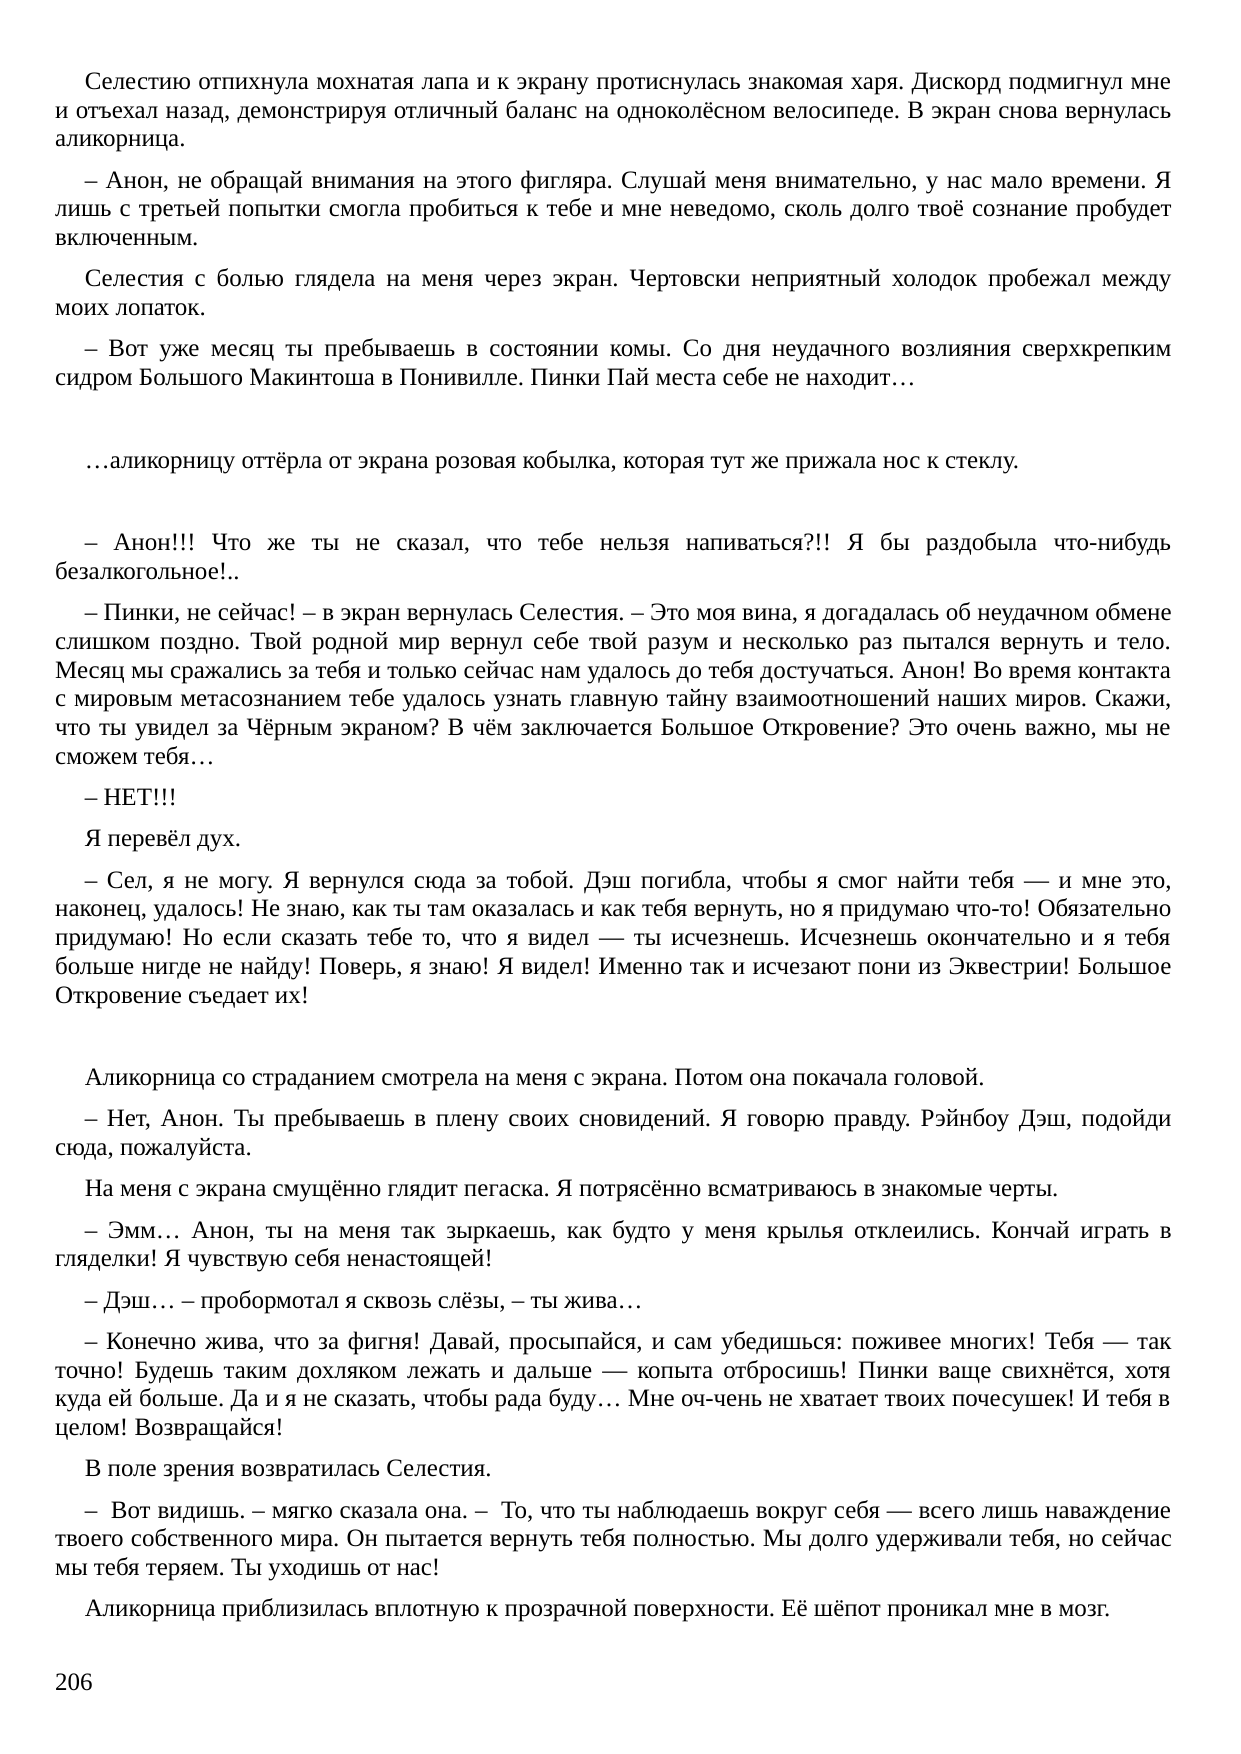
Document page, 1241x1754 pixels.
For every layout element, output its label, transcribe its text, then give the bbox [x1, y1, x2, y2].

text – Вот уже месяц ты пребываешь в состоянии комы. Со дня неудачного возлияния сверхкрепким сидром Большого Макинтоша в Понивилле. Пинки Пай места себе не находит… [55, 333, 1173, 391]
text В поле зрения возвратилась Селестия. [55, 1453, 1173, 1482]
text – Дэш… – пробормотал я сквозь слёзы, – ты жива… [55, 1285, 1173, 1313]
text Аликорница со страданием смотрела на меня с экрана. Потом она покачала головой. [55, 1062, 1173, 1091]
text …аликорницу оттёрла от экрана розовая кобылка, которая тут же прижала нос к стеклу. [55, 445, 1173, 473]
text Селестию отпихнула мохнатая лапа и к экрану протиснулась знакомая харя. Дискорд подмигнул мне и отъехал назад, демонстрируя отличный баланс на одноколёсном велосипеде. В экран снова вернулась аликорница. [55, 66, 1173, 152]
text Аликорница приблизилась вплотную к прозрачной поверхности. Её шёпот проникал мне в мозг. [55, 1593, 1173, 1622]
text – Нет, Анон. Ты пребываешь в плену своих сновидений. Я говорю правду. Рэйнбоу Дэш, подойди сюда, пожалуйста. [55, 1103, 1173, 1161]
text – Конечно жива, что за фигня! Давай, просыпайся, и сам убедишься: поживее многих! Тебя — так точно! Будешь таким дохляком лежать и дальше — копыта отбросишь! Пинки ваще свихнётся, хотя куда ей больше. Да и я не сказать, чтобы рада буду… Мне оч-чень не хватает твоих почесушек! И тебя в целом! Возвращайся! [55, 1326, 1173, 1441]
text – Эмм… Анон, ты на меня так зыркаешь, как будто у меня крылья отклеились. Кончай играть в гляделки! Я чувствую себя ненастоящей! [55, 1215, 1173, 1272]
text – Анон!!! Что же ты не сказал, что тебе нельзя напиваться?!! Я бы раздобыла что-нибудь безалкогольное!.. [55, 527, 1173, 585]
text Я перевёл дух. [55, 823, 1173, 852]
text – Пинки, не сейчас! – в экран вернулась Селестия. – Это моя вина, я догадалась об неудачном обмене слишком поздно. Твой родной мир вернул себе твой разум и несколько раз пытался вернуть и тело. Месяц мы сражались за тебя и только сейчас нам удалось до тебя достучаться. Анон! Во время контакта с мировым метасознанием тебе удалось узнать главную тайну взаимоотношений наших миров. Скажи, что ты увидел за Чёрным экраном? В чём заключается Большое Откровение? Это очень важно, мы не сможем тебя… [55, 597, 1173, 770]
text – НЕТ!!! [55, 782, 1173, 811]
text – Сел, я не могу. Я вернулся сюда за тобой. Дэш погибла, чтобы я смог найти тебя — и мне это, наконец, удалось! Не знаю, как ты там оказалась и как тебя вернуть, но я придумаю что-то! Обязательно придумаю! Но если сказать тебе то, что я видел — ты исчезнешь. Исчезнешь окончательно и я тебя больше нигде не найду! Поверь, я знаю! Я видел! Именно так и исчезают пони из Эквестрии! Большое Откровение съедает их! [55, 865, 1173, 1008]
text – Вот видишь. – мягко сказала она. – То, что ты наблюдаешь вокруг себя — всего лишь наваждение твоего собственного мира. Он пытается вернуть тебя полностью. Мы долго удерживали тебя, но сейчас мы тебя теряем. Ты уходишь от нас! [55, 1495, 1173, 1581]
text Селестия с болью глядела на меня через экран. Чертовски неприятный холодок пробежал между моих лопаток. [55, 263, 1173, 321]
text – Анон, не обращай внимания на этого фигляра. Слушай меня внимательно, у нас мало времени. Я лишь с третьей попытки смогла пробиться к тебе и мне неведомо, сколь долго твоё сознание пробудет включенным. [55, 165, 1173, 251]
text На меня с экрана смущённо глядит пегаска. Я потрясённо всматриваюсь в знакомые черты. [55, 1173, 1173, 1202]
